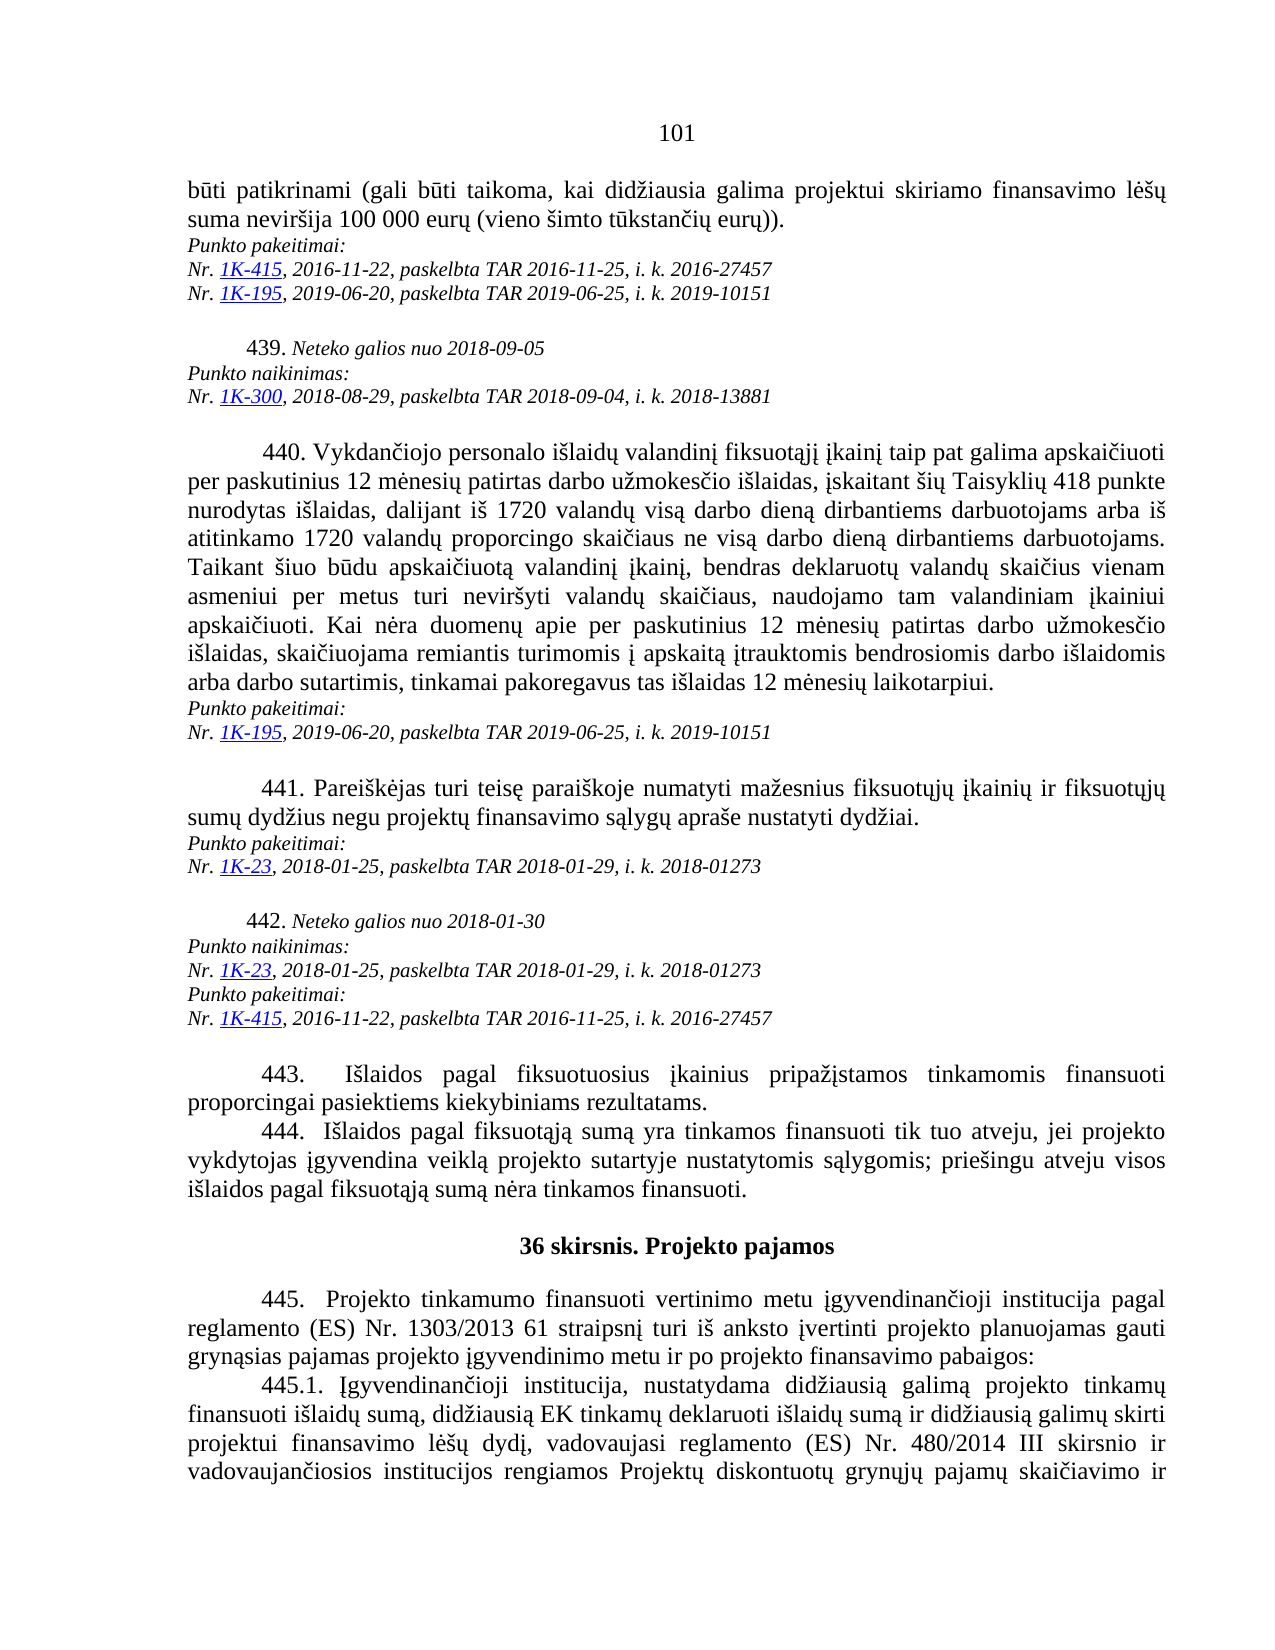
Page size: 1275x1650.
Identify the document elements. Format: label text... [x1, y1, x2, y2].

subtitle 36 skirsnis. Projekto pajamos [246, 1231, 1107, 1260]
text Punkto pakeitimai: [187, 830, 1167, 854]
text Nr. 1K-195, 2019-06-20, paskelbta TAR 2019-06-25, i. k. 2019-10151 [187, 281, 1167, 305]
text 439. Neteko galios nuo 2018-09-05 [187, 334, 1167, 360]
text Nr. 1K-23, 2018-01-25, paskelbta TAR 2018-01-29, i. k. 2018-01273 [187, 958, 1167, 982]
text 444. Išlaidos pagal fiksuotąją sumą yra tinkamos finansuoti tik tuo atveju, jei projekto vykdytojas įgyvendina veiklą projekto sutartyje nustatytomis sąlygomis; priešingu atveju visos išlaidos pagal fiksuotąją sumą nėra tinkamos finansuoti. [187, 1116, 1167, 1202]
text 442. Neteko galios nuo 2018-01-30 [187, 907, 1167, 934]
text būti patikrinami (gali būti taikoma, kai didžiausia galima projektui skiriamo finansavimo lėšų suma neviršija 100 000 eurų (vieno šimto tūkstančių eurų)). [187, 176, 1167, 233]
text Punkto pakeitimai: [187, 982, 1167, 1006]
text Punkto naikinimas: [187, 934, 1167, 958]
text Nr. 1K-23, 2018-01-25, paskelbta TAR 2018-01-29, i. k. 2018-01273 [187, 854, 1167, 878]
text 441. Pareiškėjas turi teisę paraiškoje numatyti mažesnius fiksuotųjų įkainių ir fiksuotųjų sumų dydžius negu projektų finansavimo sąlygų apraše nustatyti dydžiai. [187, 773, 1167, 830]
text 445.1. Įgyvendinančioji institucija, nustatydama didžiausią galimą projekto tinkamų finansuoti išlaidų sumą, didžiausią EK tinkamų deklaruoti išlaidų sumą ir didžiausią galimų skirti projektui finansavimo lėšų dydį, vadovaujasi reglamento (ES) Nr. 480/2014 III skirsnio ir vadovaujančiosios institucijos rengiamos Projektų diskontuotų grynųjų pajamų skaičiavimo ir [187, 1370, 1167, 1485]
text Nr. 1K-415, 2016-11-22, paskelbta TAR 2016-11-25, i. k. 2016-27457 [187, 257, 1167, 281]
text Nr. 1K-300, 2018-08-29, paskelbta TAR 2018-09-04, i. k. 2018-13881 [187, 384, 1167, 408]
text Punkto pakeitimai: [187, 233, 1167, 257]
text 445. Projekto tinkamumo finansuoti vertinimo metu įgyvendinančioji institucija pagal reglamento (ES) Nr. 1303/2013 61 straipsnį turi iš anksto įvertinti projekto planuojamas gauti grynąsias pajamas projekto įgyvendinimo metu ir po projekto finansavimo pabaigos: [187, 1284, 1167, 1370]
text Nr. 1K-195, 2019-06-20, paskelbta TAR 2019-06-25, i. k. 2019-10151 [187, 720, 1167, 744]
text Punkto pakeitimai: [187, 696, 1167, 720]
text Nr. 1K-415, 2016-11-22, paskelbta TAR 2016-11-25, i. k. 2016-27457 [187, 1006, 1167, 1030]
text Punkto naikinimas: [187, 360, 1167, 384]
text 440. Vykdančiojo personalo išlaidų valandinį fiksuotąjį įkainį taip pat galima apskaičiuoti per paskutinius 12 mėnesių patirtas darbo užmokesčio išlaidas, įskaitant šių Taisyklių 418 punkte nurodytas išlaidas, dalijant iš 1720 valandų visą darbo dieną dirbantiems darbuotojams arba iš atitinkamo 1720 valandų proporcingo skaičiaus ne visą darbo dieną dirbantiems darbuotojams. Taikant šiuo būdu apskaičiuotą valandinį įkainį, bendras deklaruotų valandų skaičius vienam asmeniui per metus turi neviršyti valandų skaičiaus, naudojamo tam valandiniam įkainiui apskaičiuoti. Kai nėra duomenų apie per paskutinius 12 mėnesių patirtas darbo užmokesčio išlaidas, skaičiuojama remiantis turimomis į apskaitą įtrauktomis bendrosiomis darbo išlaidomis arba darbo sutartimis, tinkamai pakoregavus tas išlaidas 12 mėnesių laikotarpiui. [187, 437, 1167, 696]
text 443. Išlaidos pagal fiksuotuosius įkainius pripažįstamos tinkamomis finansuoti proporcingai pasiektiems kiekybiniams rezultatams. [187, 1059, 1167, 1116]
